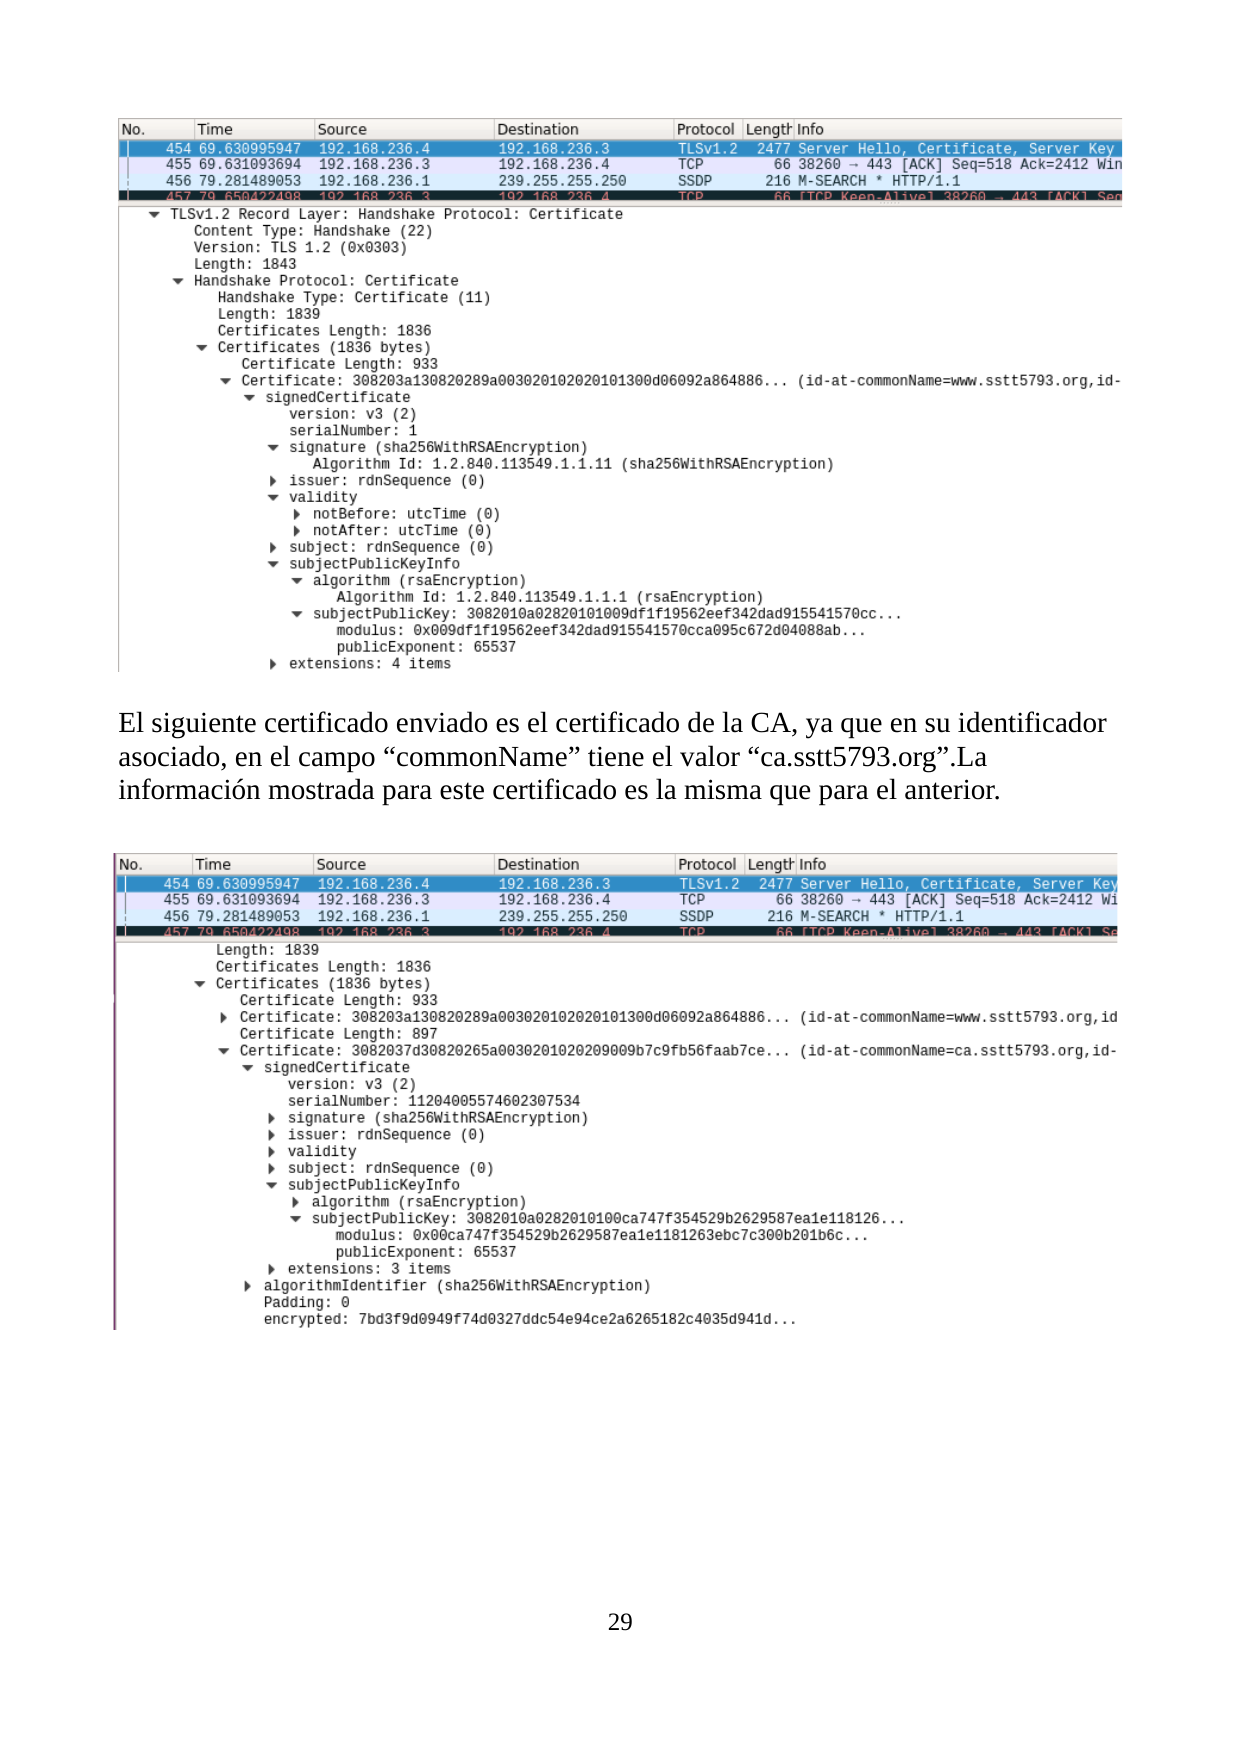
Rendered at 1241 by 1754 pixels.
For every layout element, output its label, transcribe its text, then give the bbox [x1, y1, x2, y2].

picture [113, 853, 1118, 1330]
text El siguiente certificado enviado es el certificado de la CA, ya que en su identificador asociado, en el campo “commonName” tiene el valor “ca.sstt5793.org”.La información mostrada para este certificado es la misma que para el anterior. [118, 705, 1122, 806]
picture [118, 118, 1123, 672]
